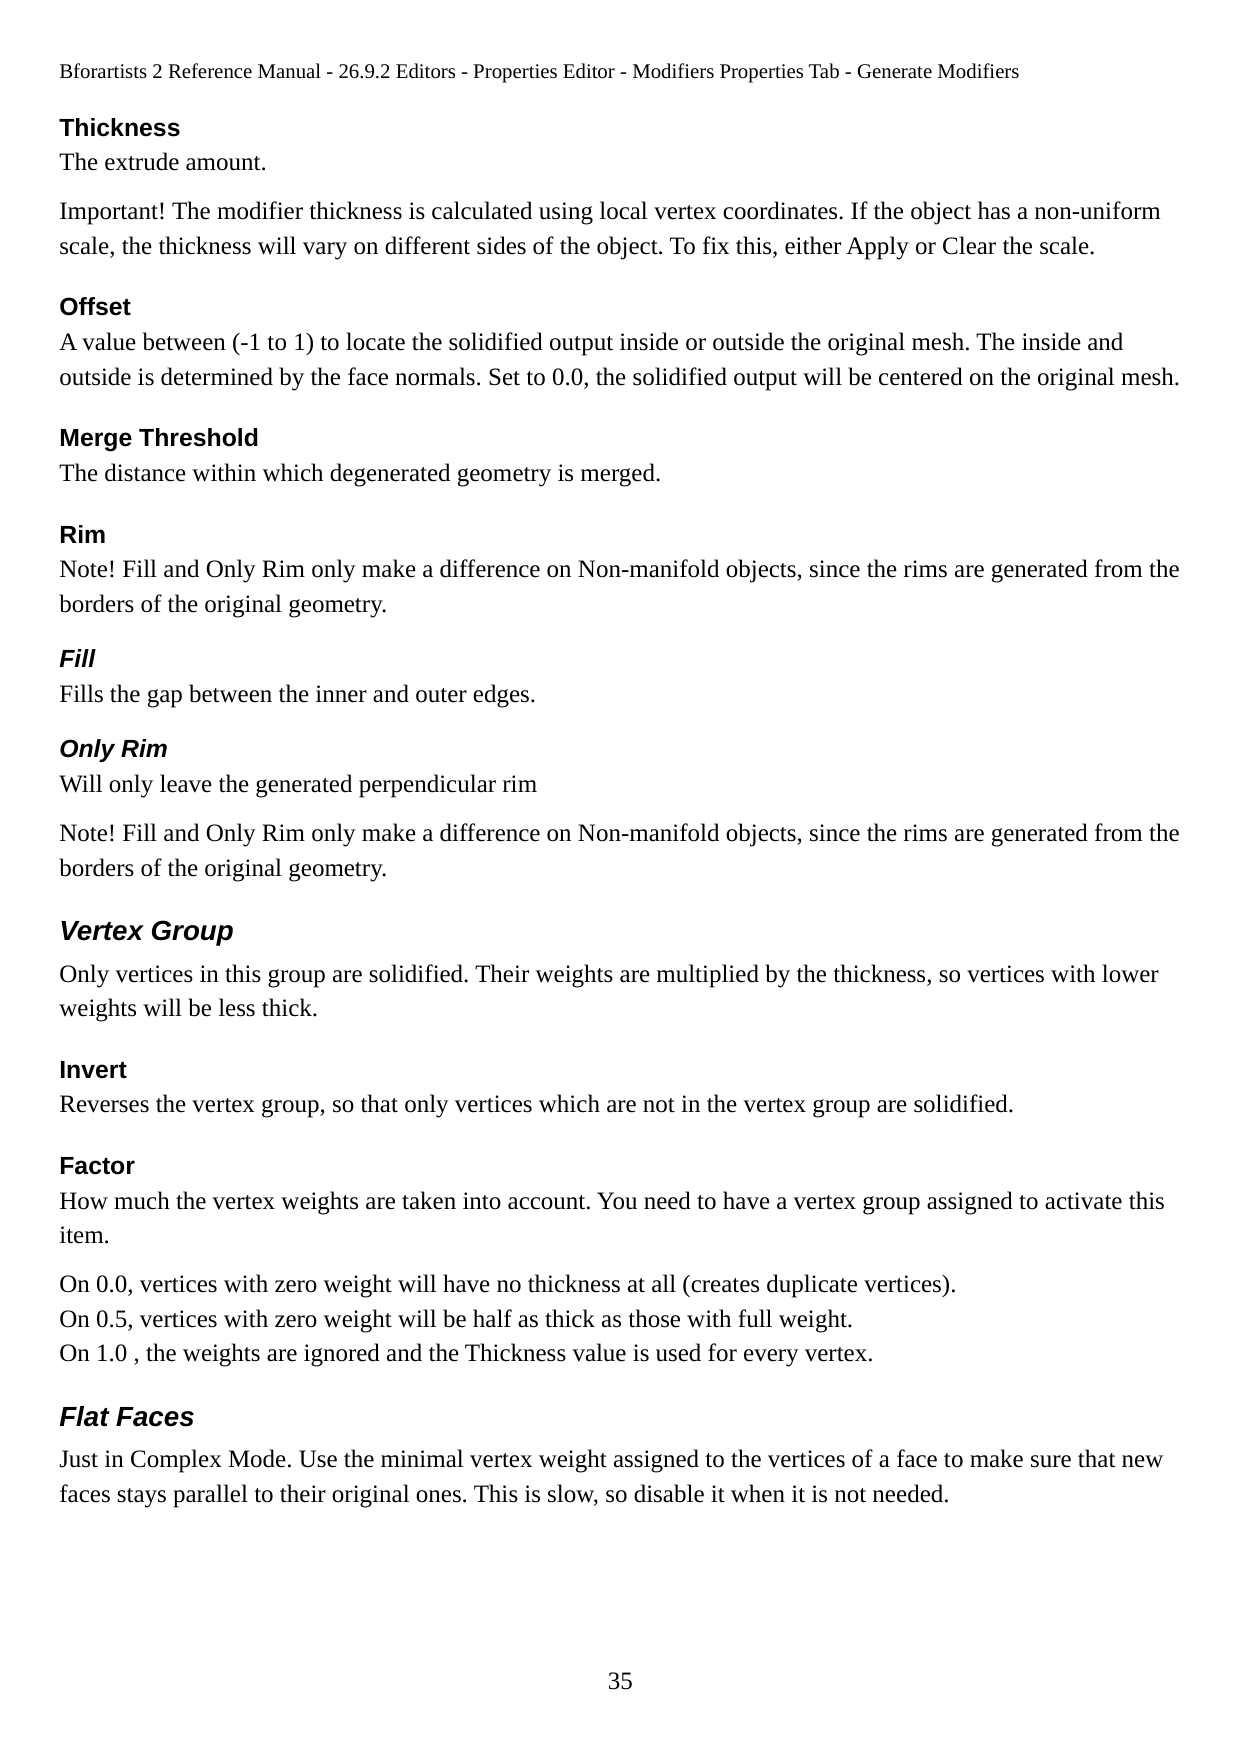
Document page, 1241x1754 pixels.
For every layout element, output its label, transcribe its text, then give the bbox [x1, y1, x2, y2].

text Will only leave the generated perpendicular rim [59, 769, 1181, 798]
subtitle Rim [59, 520, 1181, 548]
subtitle Only Rim [59, 734, 1181, 763]
text The distance within which degenerated geometry is merged. [59, 458, 1181, 487]
subtitle Vertex Group [59, 914, 1181, 946]
subtitle Fill [59, 644, 1181, 673]
subtitle Thickness [59, 113, 1181, 141]
subtitle Merge Threshold [59, 423, 1181, 452]
text Note! Fill and Only Rim only make a difference on Non-manifold objects, since the rims are generated from the borders of the original geometry. [59, 818, 1181, 881]
text Note! Fill and Only Rim only make a difference on Non-manifold objects, since the rims are generated from the borders of the original geometry. [59, 554, 1181, 618]
subtitle Offset [59, 292, 1181, 321]
subtitle Invert [59, 1055, 1181, 1083]
text Reverses the vertex group, so that only vertices which are not in the vertex group are solidified. [59, 1089, 1181, 1118]
text Just in Complex Mode. Use the minimal vertex weight assigned to the vertices of a face to make sure that new faces stays parallel to their original ones. This is slow, so disable it when it is not needed. [59, 1444, 1181, 1507]
text Important! The modifier thickness is calculated using local vertex coordinates. If the object has a non-uniform scale, the thickness will vary on different sides of the object. To fix this, either Apply or Clear the scale. [59, 196, 1181, 260]
text On 0.0, vertices with zero weight will have no thickness at all (creates duplicate vertices). On 0.5, vertices with zero weight will be half as thick as those with full weight. On 1.0 , the weights are ignored and the Thickness value is used for every vertex. [59, 1269, 1181, 1367]
subtitle Flat Faces [59, 1400, 1181, 1432]
text A value between (-1 to 1) to locate the solidified output inside or outside the original mesh. The inside and outside is determined by the face normals. Set to 0.0, the solidified output will be centered on the original mesh. [59, 327, 1181, 391]
subtitle Factor [59, 1151, 1181, 1179]
text The extrude amount. [59, 147, 1181, 176]
text Fills the gap between the inner and outer edges. [59, 679, 1181, 708]
text Only vertices in this group are solidified. Their weights are multiplied by the thickness, so vertices with lower weights will be less thick. [59, 959, 1181, 1022]
text How much the vertex weights are taken into account. You need to have a vertex group assigned to activate this item. [59, 1186, 1181, 1249]
